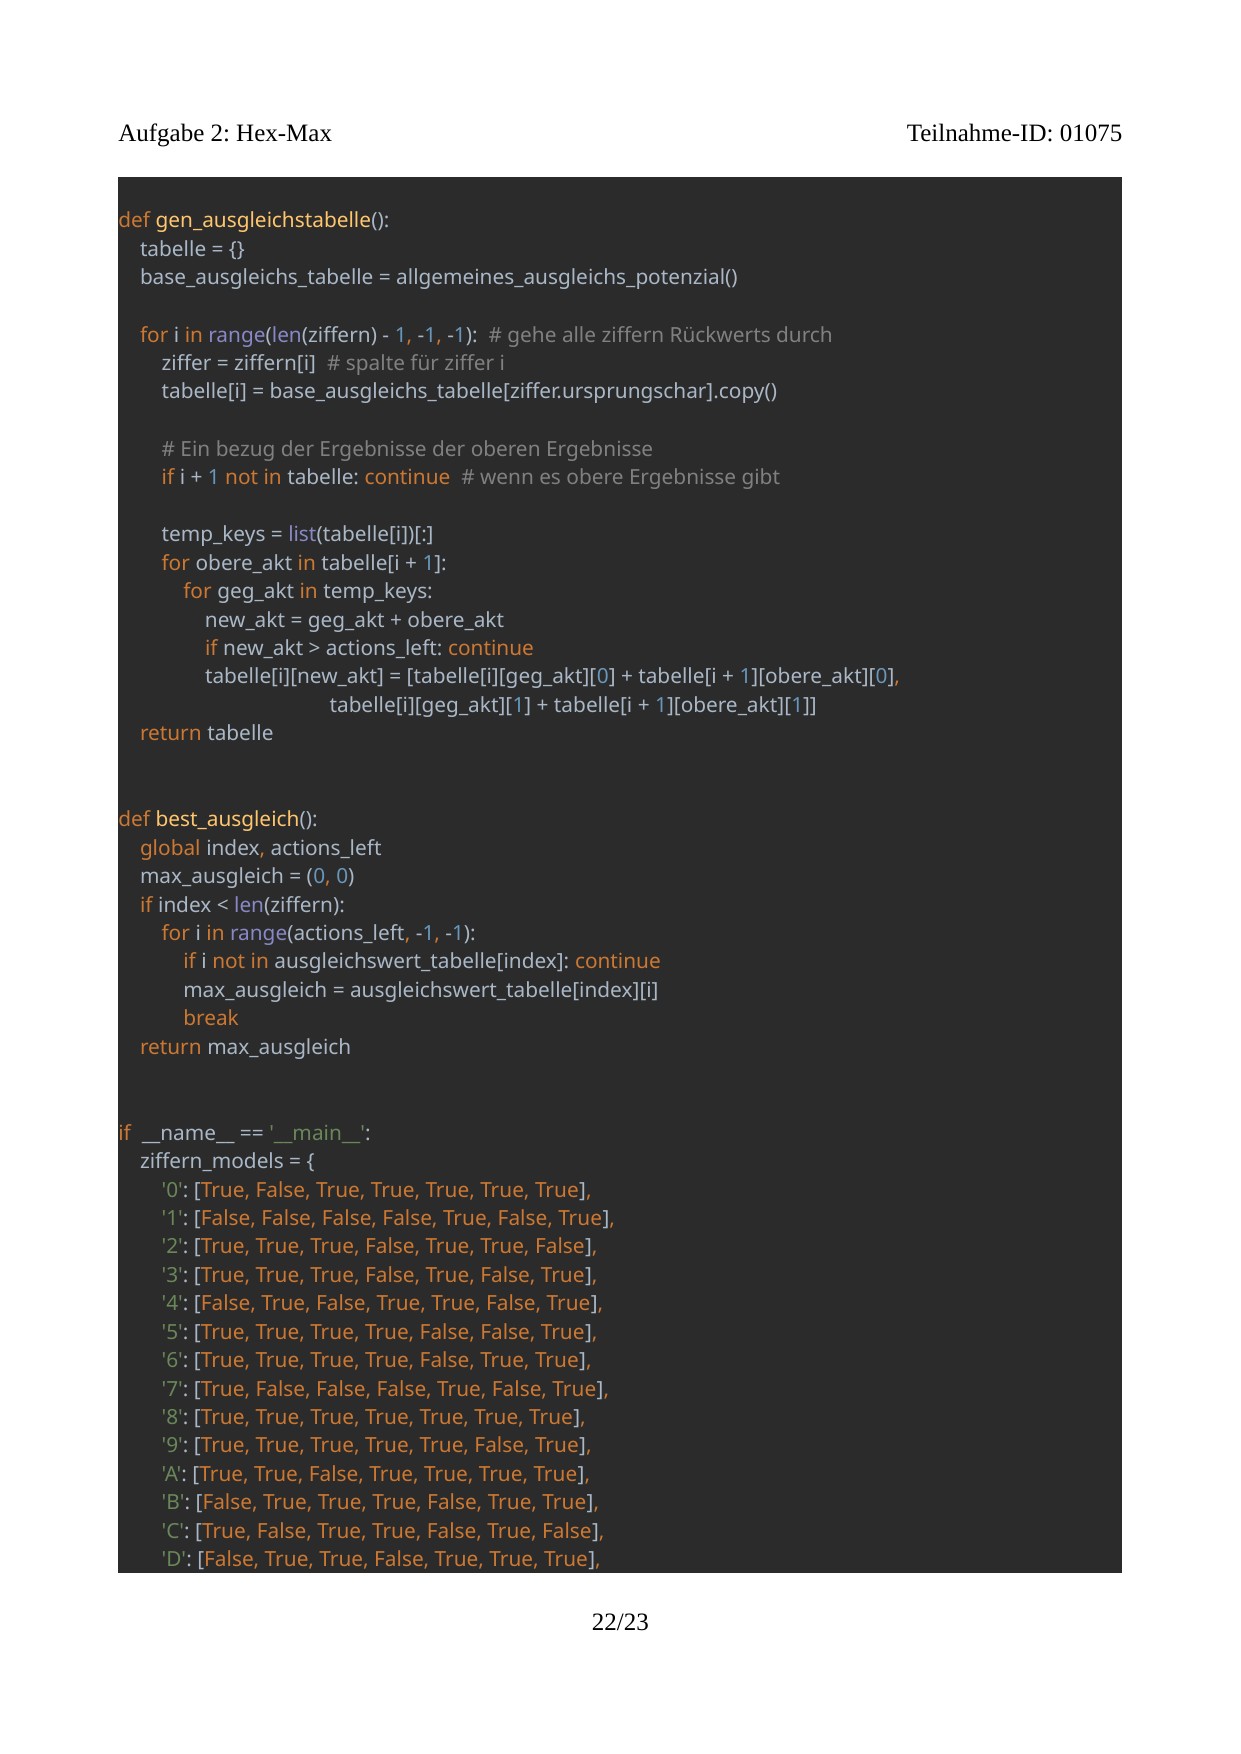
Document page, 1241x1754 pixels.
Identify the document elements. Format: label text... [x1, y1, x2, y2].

text def gen_ausgleichstabelle(): tabelle = {} base_ausgleichs_tabelle = allgemeines_ausgleichs_potenzial() for i in range(len(ziffern) - 1, -1, -1): # gehe alle ziffern Rückwerts durch ziffer = ziffern[i] # spalte für ziffer i tabelle[i] = base_ausgleichs_tabelle[ziffer.ursprungschar].copy() # Ein bezug der Ergebnisse der oberen Ergebnisse if i + 1 not in tabelle: continue # wenn es obere Ergebnisse gibt temp_keys = list(tabelle[i])[:] for obere_akt in tabelle[i + 1]: for geg_akt in temp_keys: new_akt = geg_akt + obere_akt if new_akt > actions_left: continue tabelle[i][new_akt] = [tabelle[i][geg_akt][0] + tabelle[i + 1][obere_akt][0], tabelle[i][geg_akt][1] + tabelle[i + 1][obere_akt][1]] return tabelle def best_ausgleich(): global index, actions_left max_ausgleich = (0, 0) if index < len(ziffern): for i in range(actions_left, -1, -1): if i not in ausgleichswert_tabelle[index]: continue max_ausgleich = ausgleichswert_tabelle[index][i] break return max_ausgleich if __name__ == '__main__': ziffern_models = { '0': [True, False, True, True, True, True, True], '1': [False, False, False, False, True, False, True], '2': [True, True, True, False, True, True, False], '3': [True, True, True, False, True, False, True], '4': [False, True, False, True, True, False, True], '5': [True, True, True, True, False, False, True], '6': [True, True, True, True, False, True, True], '7': [True, False, False, False, True, False, True], '8': [True, True, True, True, True, True, True], '9': [True, True, True, True, True, False, True], 'A': [True, True, False, True, True, True, True], 'B': [False, True, True, True, False, True, True], 'C': [True, False, True, True, False, True, False], 'D': [False, True, True, False, True, True, True], [118, 177, 1122, 1573]
